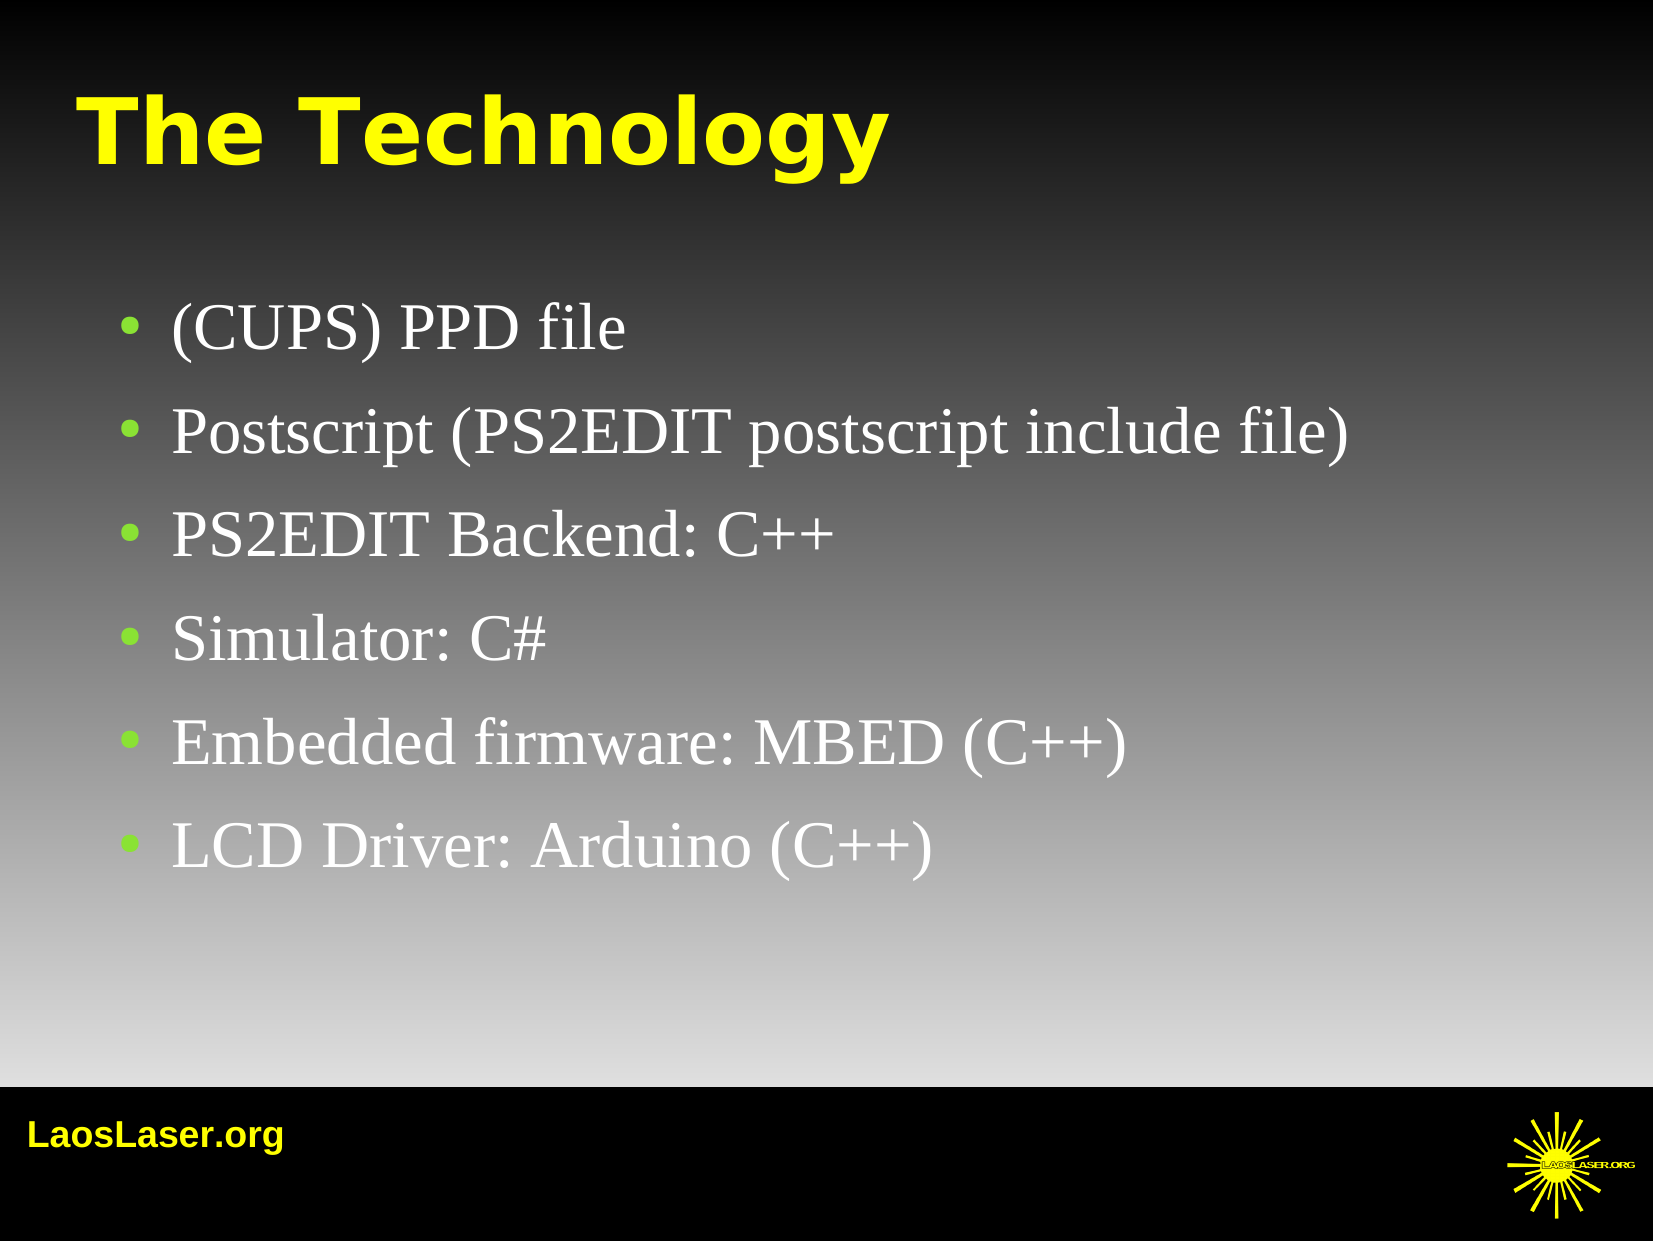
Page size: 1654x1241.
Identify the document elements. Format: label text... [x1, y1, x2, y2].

list (CUPS) PPD file Postscript (PS2EDIT postscript include file) PS2EDIT Backend: C++ Simulator: C# Embedded firmware: MBED (C++) LCD Driver: Arduino (C++) [82, 290, 1571, 1036]
title The Technology [76, 36, 1565, 229]
picture [1502, 1108, 1640, 1225]
